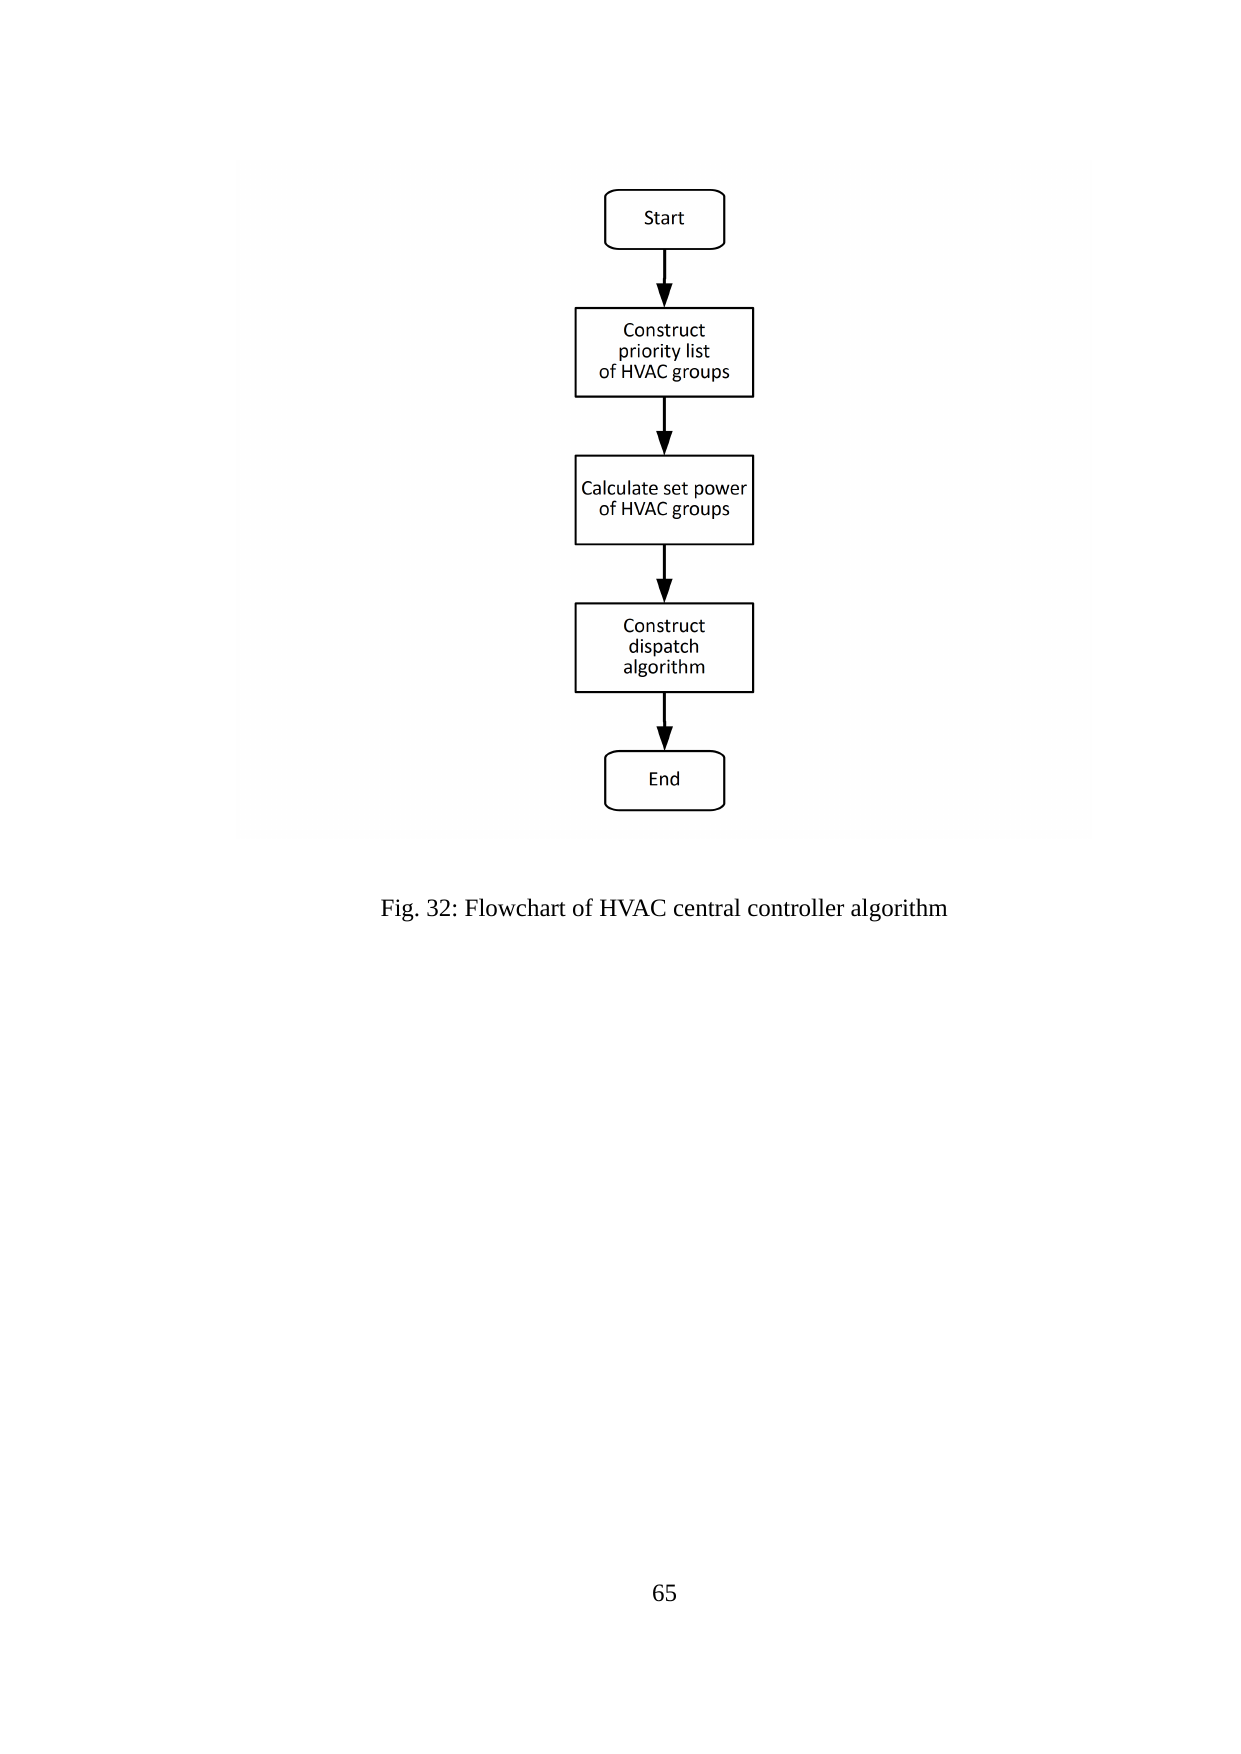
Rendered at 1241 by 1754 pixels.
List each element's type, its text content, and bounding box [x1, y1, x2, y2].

picture [236, 160, 1093, 839]
text Fig. 32: Flowchart of HVAC central controller algorithm [236, 893, 1092, 921]
